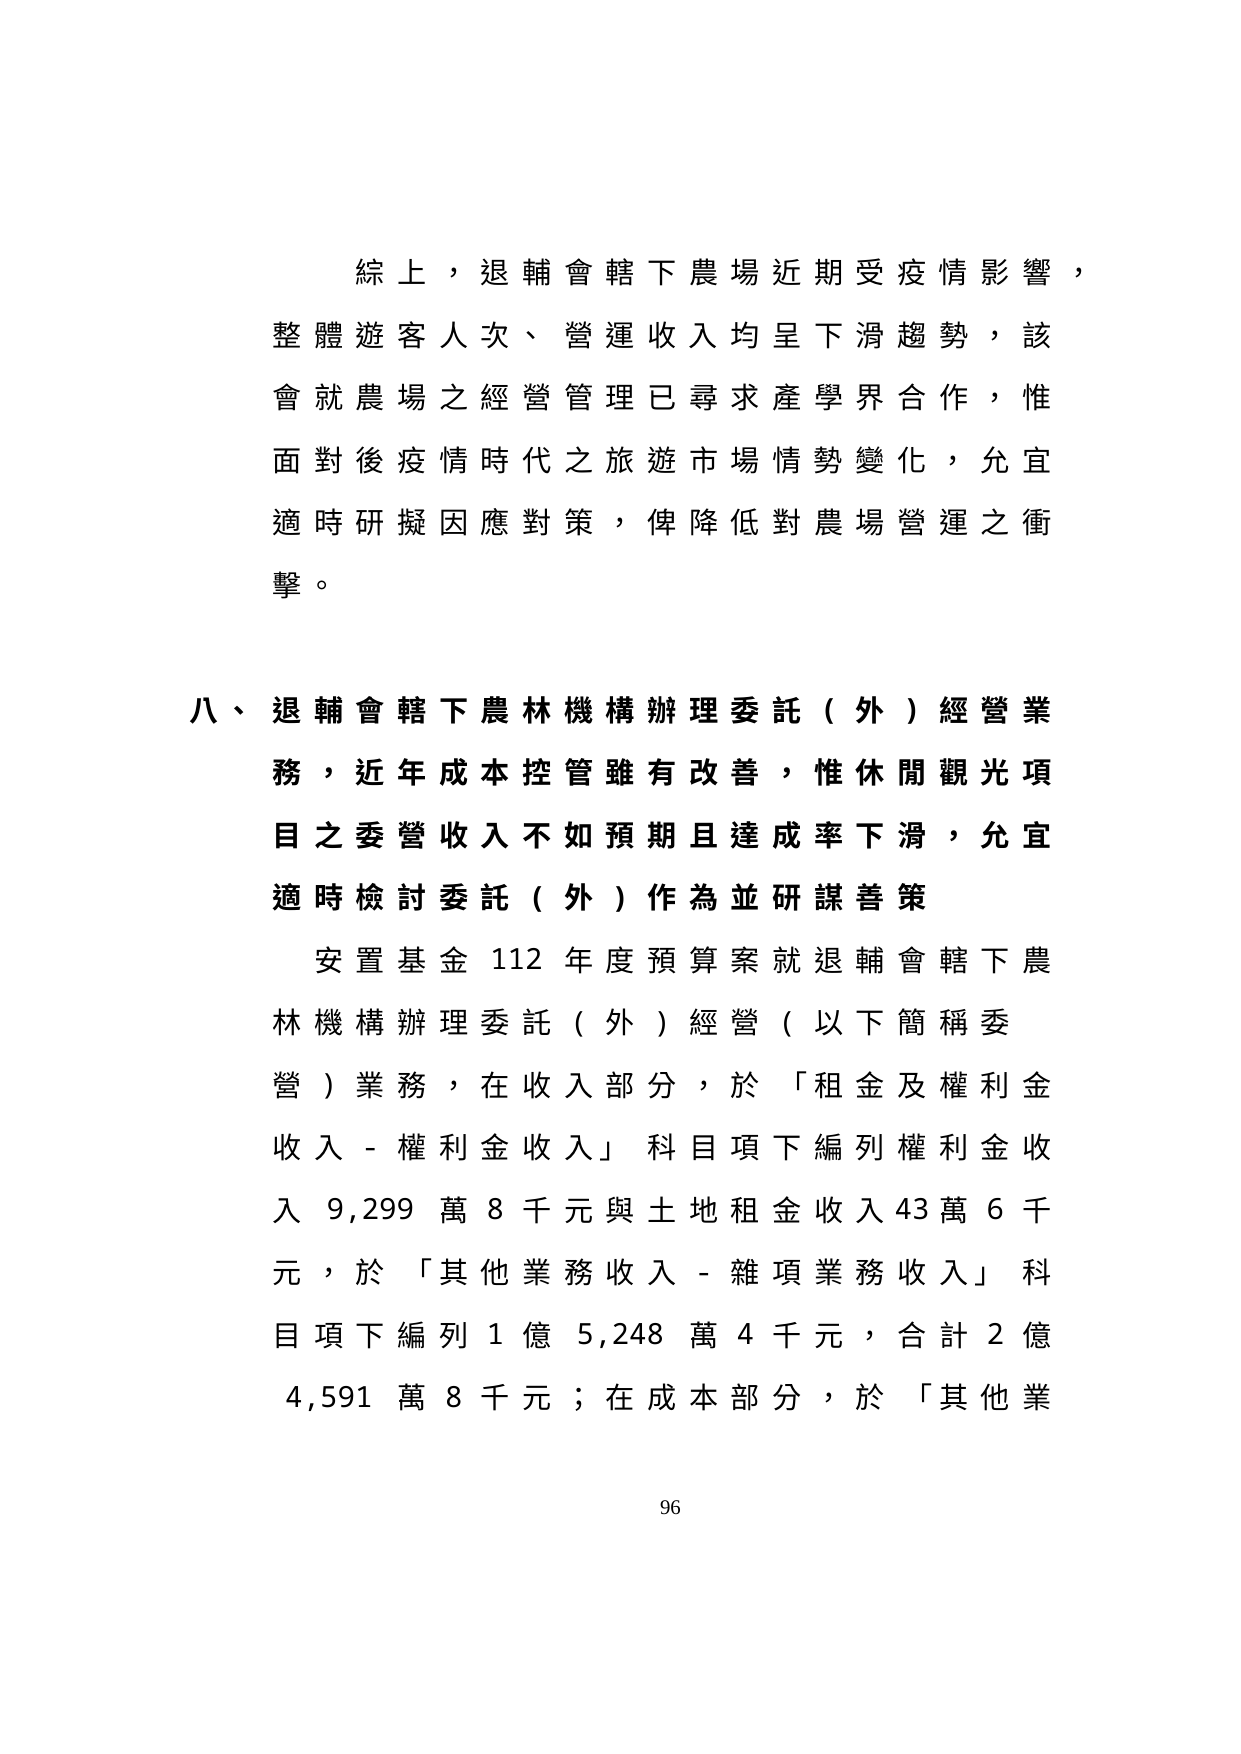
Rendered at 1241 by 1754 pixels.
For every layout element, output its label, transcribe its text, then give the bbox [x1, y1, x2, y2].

text 綜上，退輔會轄下農場近期受疫情影響，整體遊客人次、營運收入均呈下滑趨勢，該會就農場之經營管理已尋求產學界合作，惟面對後疫情時代之旅遊市場情勢變化，允宜適時研擬因應對策，俾降低對農場營運之衝擊。 [242, 229, 1058, 604]
text 八、退輔會轄下農林機構辦理委託(外)經營業務，近年成本控管雖有改善，惟休閒觀光項目之委營收入不如預期且達成率下滑，允宜適時檢討委託(外)作為並研謀善策 [183, 667, 1058, 917]
text 安置基金112年度預算案就退輔會轄下農林機構辦理委託(外)經營(以下簡稱委營)業務，在收入部分，於「租金及權利金收入-權利金收入」科目項下編列權利金收入9,299萬8千元與土地租金收入43萬6千元，於「其他業務收入-雜項業務收入」科目項下編列1億5,248萬4千元，合計2億4,591萬8千元；在成本部分，於「其他業 [242, 917, 1058, 1417]
